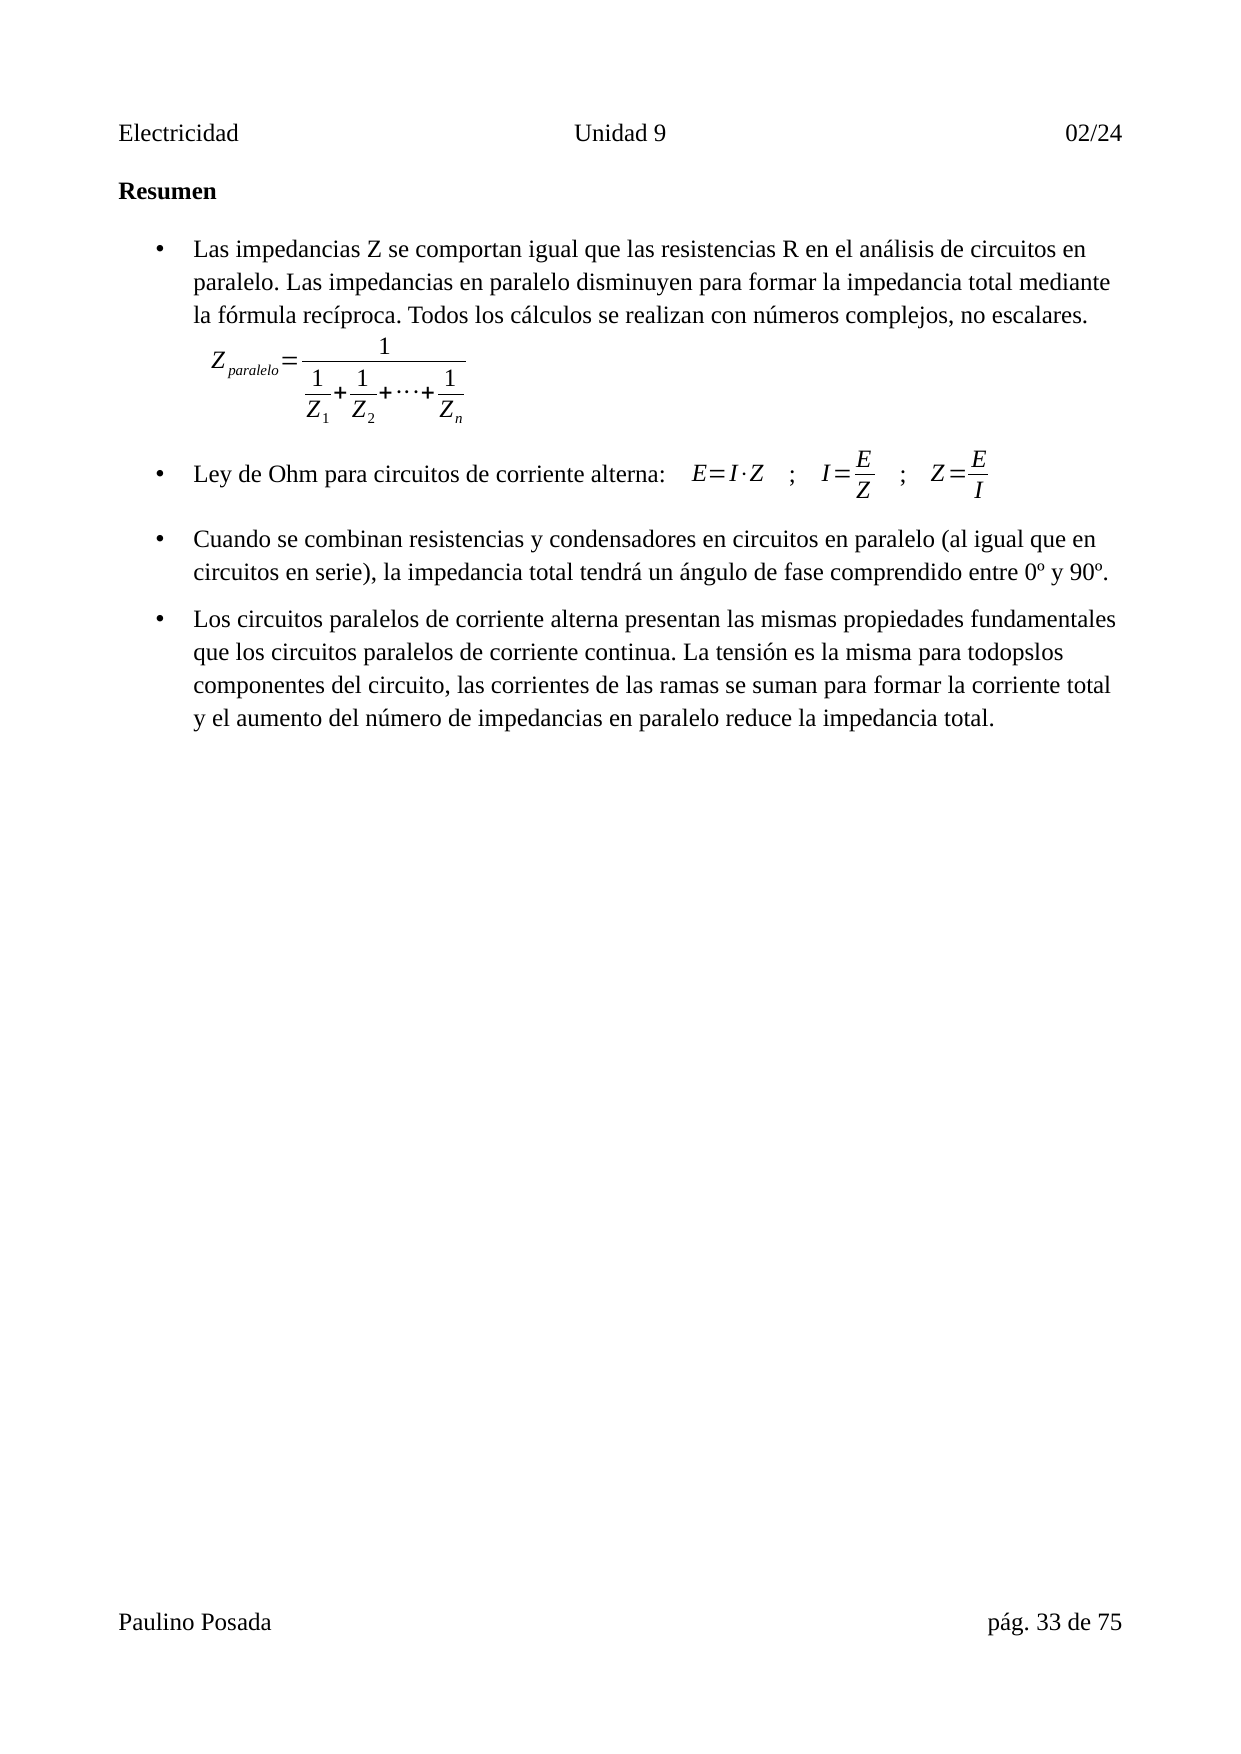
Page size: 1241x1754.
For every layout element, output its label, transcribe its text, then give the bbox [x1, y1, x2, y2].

list Cuando se combinan resistencias y condensadores en circuitos en paralelo (al igual que en circuitos en serie), la impedancia total tendrá un ángulo de fase comprendido entre 0º y 90º. [156, 524, 1122, 585]
list Ley de Ohm para circuitos de corriente alterna: ; ; [156, 446, 1122, 505]
text Resumen [118, 176, 1122, 205]
list Los circuitos paralelos de corriente alterna presentan las mismas propiedades fundamentales que los circuitos paralelos de corriente continua. La tensión es la misma para todopslos componentes del circuito, las corrientes de las ramas se suman para formar la corriente total y el aumento del número de impedancias en paralelo reduce la impedancia total. [156, 604, 1122, 732]
list Las impedancias Z se comportan igual que las resistencias R en el análisis de circuitos en paralelo. Las impedancias en paralelo disminuyen para formar la impedancia total mediante la fórmula recíproca. Todos los cálculos se realizan con números complejos, no escalares. [156, 234, 1122, 427]
